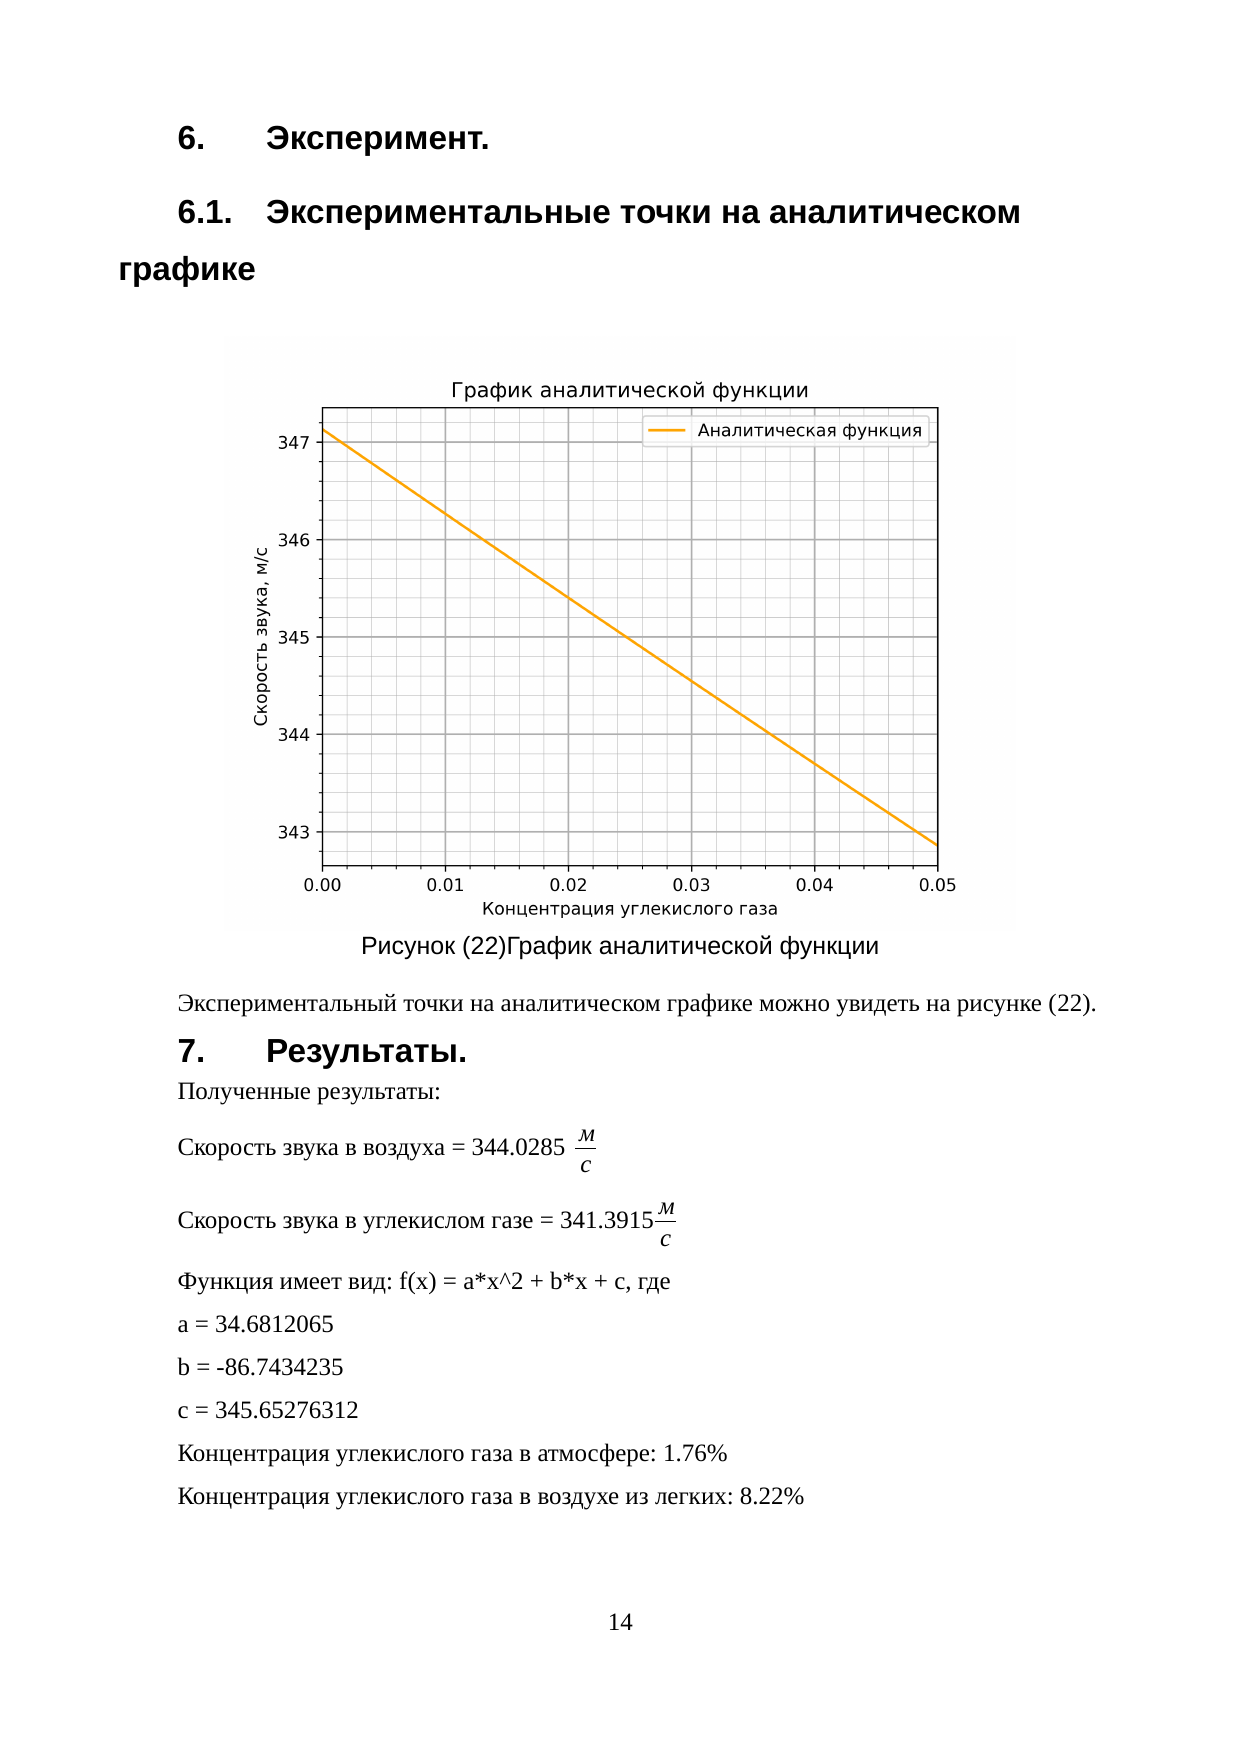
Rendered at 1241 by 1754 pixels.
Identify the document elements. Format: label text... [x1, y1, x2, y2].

subtitle Экспериментальные точки на аналитическом графике [118, 192, 1122, 288]
text Концентрация углекислого газа в атмосфере: 1.76% [118, 1438, 1122, 1467]
text Функция имеет вид: f(x) = a*x^2 + b*x + c, где [118, 1266, 1122, 1294]
text b = -86.7434235 [118, 1352, 1122, 1381]
text Рисунок (22)График аналитической функции [118, 931, 1122, 960]
subtitle Эксперимент. [118, 118, 1122, 157]
text Полученные результаты: [118, 1076, 1122, 1104]
text Экспериментальный точки на аналитическом графике можно увидеть на рисунке (22). [118, 988, 1122, 1017]
text Скорость звука в углекислом газе = 341.3915 [118, 1192, 1122, 1251]
text Концентрация углекислого газа в воздухе из легких: 8.22% [118, 1481, 1122, 1510]
text a = 34.6812065 [118, 1309, 1122, 1338]
picture [223, 336, 1017, 931]
subtitle Результаты. [118, 1032, 1122, 1070]
text Скорость звука в воздуха = 344.0285 [118, 1119, 1122, 1178]
text c = 345.65276312 [118, 1395, 1122, 1424]
